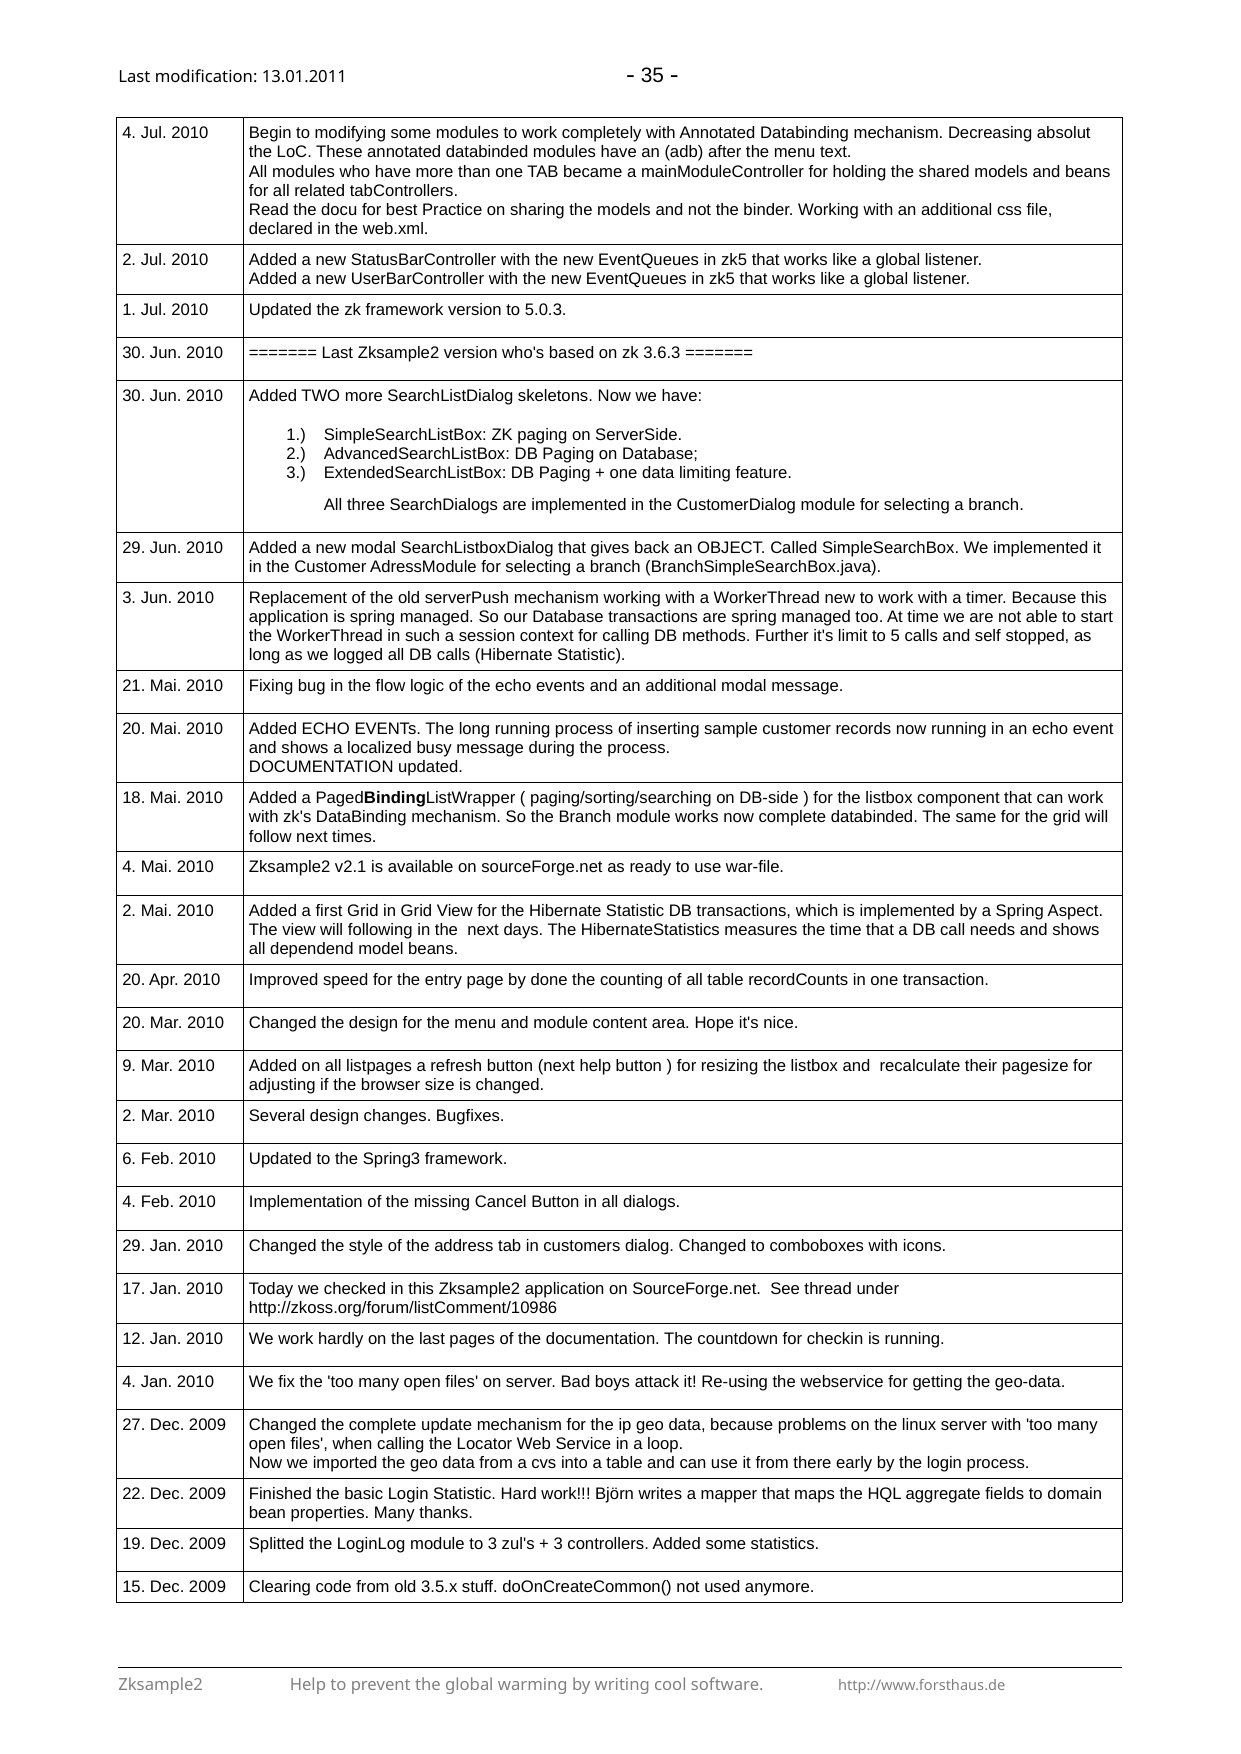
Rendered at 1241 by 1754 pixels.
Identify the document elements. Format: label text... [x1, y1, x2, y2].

table_cell Clearing code from old 3.5.x stuff. doOnCreateCommon() not used anymore. [244, 1572, 1122, 1602]
table_cell Splitted the LoginLog module to 3 zul's + 3 controllers. Added some statistics. [244, 1529, 1122, 1571]
table_cell 15. Dez. 2009 [117, 1572, 243, 1602]
table_cell 20. Mai. 2010 [117, 714, 243, 782]
table_cell Finished the basic Login Statistic. Hard work!!! Björn writes a mapper that maps the HQL aggregate fields to domain bean properties. Many thanks. [244, 1479, 1122, 1528]
table_cell Added ECHO EVENTs. The long running process of inserting sample customer records now running in an echo event and shows a localized busy message during the process. DOCUMENTATION updated. [244, 714, 1122, 782]
table_cell Added TWO more SearchListDialog skeletons. Now we have: SimpleSearchListBox: ZK paging on ServerSide. AdvancedSearchListBox: DB Paging on Database; ExtendedSearchListBox: DB Paging + one data limiting feature. All three SearchDialogs are implemented in the CustomerDialog module for selecting a branch. [244, 381, 1122, 532]
table_cell We work hardly on the last pages of the documentation. The countdown for checkin is running. [244, 1324, 1122, 1366]
table_cell 2. Jul. 2010 [117, 245, 243, 294]
table_cell 4. Mai. 2010 [117, 852, 243, 894]
table_cell 12. Jan. 2010 [117, 1324, 243, 1366]
table_cell Added on all listpages a refresh button (next help button ) for resizing the listbox and recalculate their pagesize for adjusting if the browser size is changed. [244, 1051, 1122, 1100]
table_cell 17. Jan. 2010 [117, 1274, 243, 1323]
table_cell Begin to modifying some modules to work completely with Annotated Databinding mechanism. Decreasing absolut the LoC. These annotated databinded modules have an (adb) after the menu text. All modules who have more than one TAB became a mainModuleController for holding the shared models and beans for all related tabControllers. Read the docu for best Practice on sharing the models and not the binder. Working with an additional css file, declared in the web.xml. [244, 118, 1122, 244]
table_cell Changed the style of the address tab in customers dialog. Changed to comboboxes with icons. [244, 1231, 1122, 1273]
table_cell 20. Mar. 2010 [117, 1008, 243, 1050]
table_cell 29. Jan. 2010 [117, 1231, 243, 1273]
table_cell 22. Dez. 2009 [117, 1479, 243, 1528]
table_cell Today we checked in this Zksample2 application on SourceForge.net. See thread under http://zkoss.org/forum/listComment/10986 [244, 1274, 1122, 1323]
table_cell 6. Feb. 2010 [117, 1144, 243, 1186]
table_cell Updated to the Spring3 framework. [244, 1144, 1122, 1186]
table_cell 18. Mai. 2010 [117, 783, 243, 851]
table_cell 3. Jun. 2010 [117, 583, 243, 670]
table_cell Added a new modal SearchListboxDialog that gives back an OBJECT. Called SimpleSearchBox. We implemented it in the Customer AdressModule for selecting a branch (BranchSimpleSearchBox.java). [244, 533, 1122, 582]
table_cell Improved speed for the entry page by done the counting of all table recordCounts in one transaction. [244, 965, 1122, 1007]
table_cell Added a new StatusBarController with the new EventQueues in zk5 that works like a global listener. Added a new UserBarController with the new EventQueues in zk5 that works like a global listener. [244, 245, 1122, 294]
table_cell Changed the complete update mechanism for the ip geo data, because problems on the linux server with 'too many open files', when calling the Locator Web Service in a loop. Now we imported the geo data from a cvs into a table and can use it from there early by the login process. [244, 1410, 1122, 1478]
table_cell Zksample2 v2.1 is available on sourceForge.net as ready to use war-file. [244, 852, 1122, 894]
table_cell 9. Mar. 2010 [117, 1051, 243, 1100]
table_cell ======= Last Zksample2 version who's based on zk 3.6.3 ======= [244, 338, 1122, 380]
table_cell 21. Mai. 2010 [117, 671, 243, 713]
table_cell 19. Dez. 2009 [117, 1529, 243, 1571]
table_cell 1. Jul. 2010 [117, 295, 243, 337]
table_cell 30. Jun. 2010 [117, 381, 243, 532]
table_cell 27. Dez. 2009 [117, 1410, 243, 1478]
table_cell 20. Apr. 2010 [117, 965, 243, 1007]
table_cell 2. Mar. 2010 [117, 1101, 243, 1143]
table_cell 29. Jun. 2010 [117, 533, 243, 582]
table_cell Added a first Grid in Grid View for the Hibernate Statistic DB transactions, which is implemented by a Spring Aspect. The view will following in the next days. The HibernateStatistics measures the time that a DB call needs and shows all dependend model beans. [244, 896, 1122, 963]
table_cell 30. Jun. 2010 [117, 338, 243, 380]
table_cell Changed the design for the menu and module content area. Hope it's nice. [244, 1008, 1122, 1050]
table_cell 4. Feb. 2010 [117, 1187, 243, 1229]
table_cell Added a PagedBindingListWrapper ( paging/sorting/searching on DB-side ) for the listbox component that can work with zk's DataBinding mechanism. So the Branch module works now complete databinded. The same for the grid will follow next times. [244, 783, 1122, 851]
table_cell Implementation of the missing Cancel Button in all dialogs. [244, 1187, 1122, 1229]
table_cell Updated the zk framework version to 5.0.3. [244, 295, 1122, 337]
table_cell 4. Jan. 2010 [117, 1367, 243, 1409]
table_cell Replacement of the old serverPush mechanism working with a WorkerThread new to work with a timer. Because this application is spring managed. So our Database transactions are spring managed too. At time we are not able to start the WorkerThread in such a session context for calling DB methods. Further it's limit to 5 calls and self stopped, as long as we logged all DB calls (Hibernate Statistic). [244, 583, 1122, 670]
table_cell 2. Mai. 2010 [117, 896, 243, 963]
table_cell We fix the 'too many open files' on server. Bad boys attack it! Re-using the webservice for getting the geo-data. [244, 1367, 1122, 1409]
table_cell 4. Jul. 2010 [117, 118, 243, 244]
table_cell Fixing bug in the flow logic of the echo events and an additional modal message. [244, 671, 1122, 713]
table_cell Several design changes. Bugfixes. [244, 1101, 1122, 1143]
